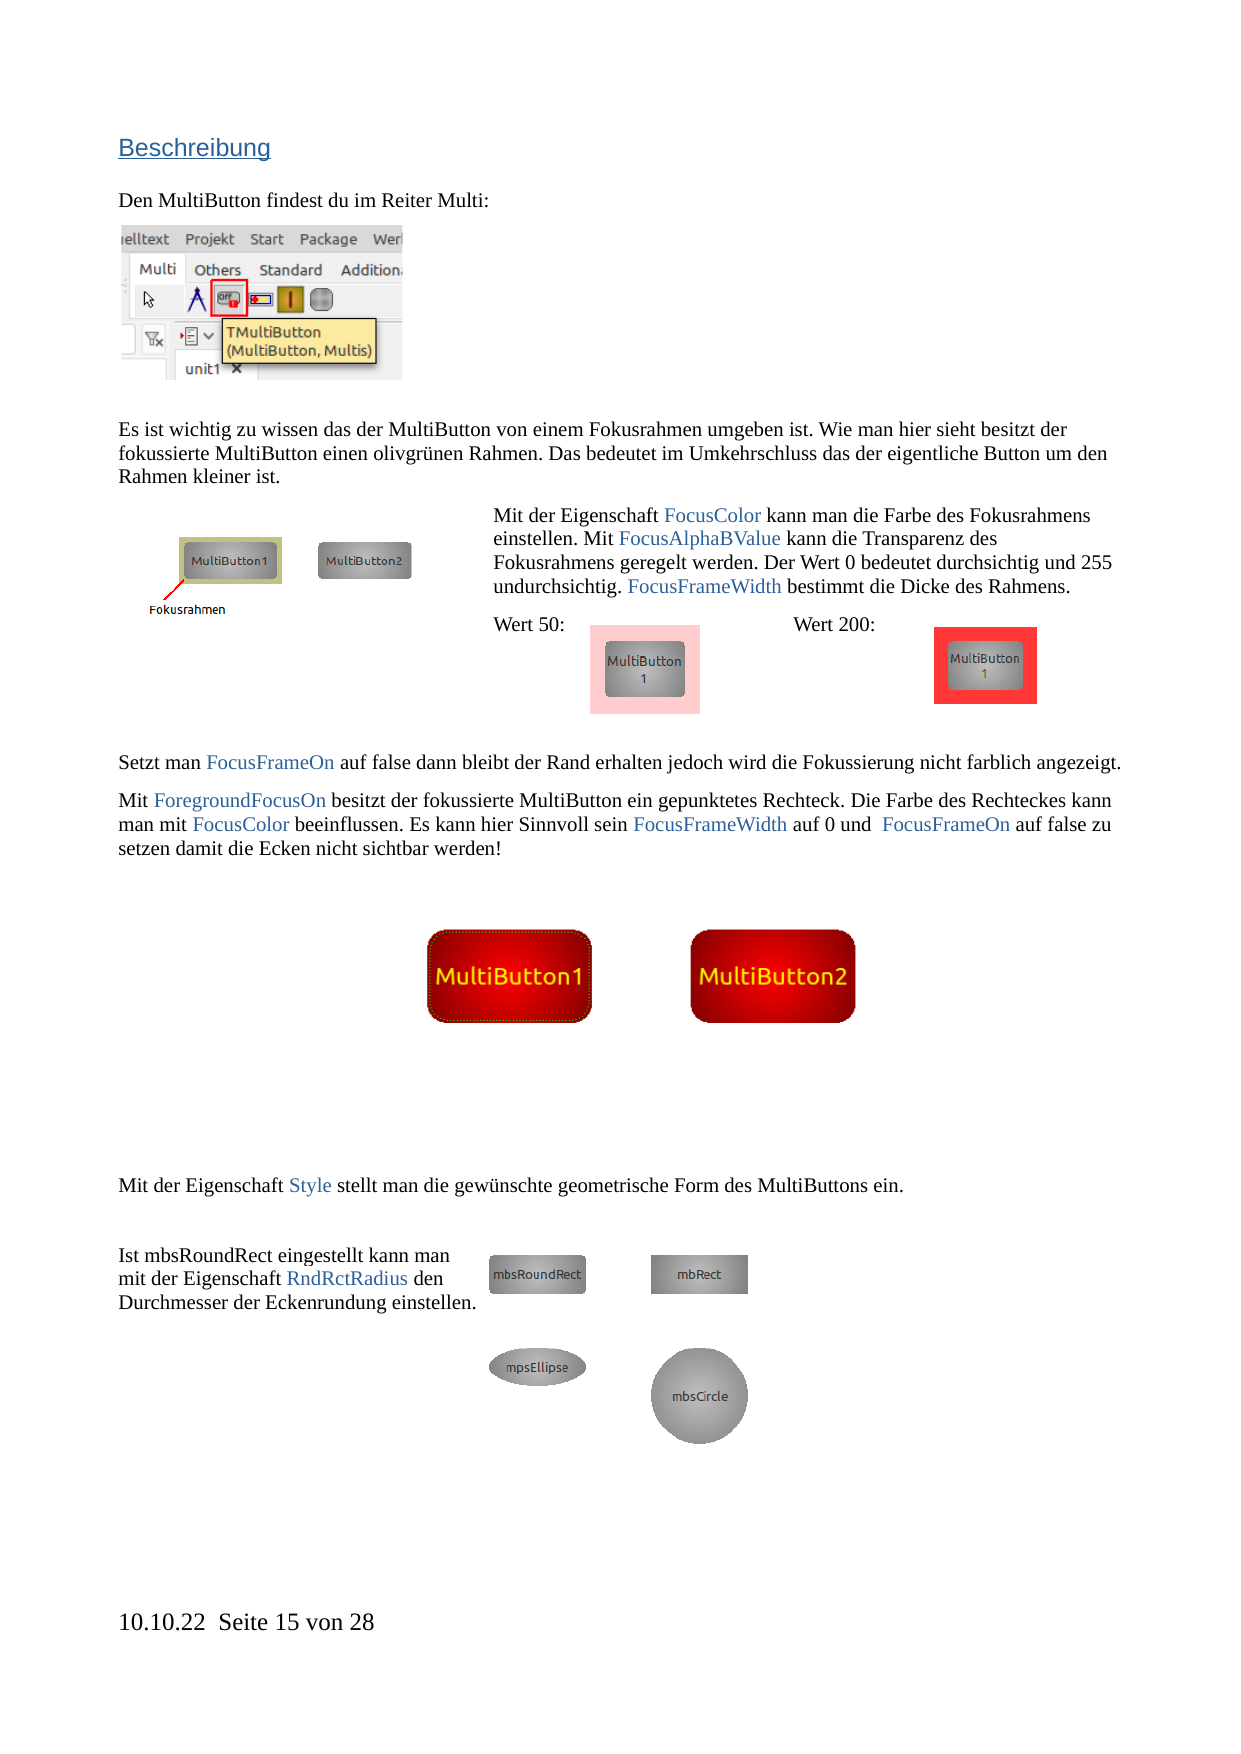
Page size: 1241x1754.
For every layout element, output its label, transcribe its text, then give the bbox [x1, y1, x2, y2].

text Es ist wichtig zu wissen das der MultiButton von einem Fokusrahmen umgeben ist. Wie man hier sieht besitzt der fokussierte MultiButton einen olivgrünen Rahmen. Das bedeutet im Umkehrschluss das der eigentliche Button um den Rahmen kleiner ist. [118, 418, 1122, 489]
text Ist mbsRoundRect eingestellt kann man mit der Eigenschaft RndRctRadius den Durchmesser der Eckenrundung einstellen. [118, 1243, 479, 1314]
subtitle Beschreibung [118, 133, 1122, 161]
picture [479, 1243, 761, 1454]
text Wert 50: Wert 200: [118, 612, 1122, 660]
text Den MultiButton findest du im Reiter Multi: [118, 188, 1122, 212]
picture [579, 616, 709, 727]
text [761, 1243, 1122, 1314]
picture [121, 225, 403, 380]
text Mit der Eigenschaft FocusColor kann man die Farbe des Fokusrahmens einstellen. Mit FocusAlphaBValue kann die Transparenz des Fokusrahmens geregelt werden. Der Wert 0 bedeutet durchsichtig und 255 undurchsichtig. FocusFrameWidth bestimmt die Dicke des Rahmens. [118, 503, 1122, 598]
text Setzt man FocusFrameOn auf false dann bleibt der Rand erhalten jedoch wird die Fokussierung nicht farblich angezeigt. [118, 751, 1122, 774]
text Mit der Eigenschaft Style stellt man die gewünschte geometrische Form des MultiButtons ein. [118, 1179, 1122, 1196]
picture [413, 914, 873, 1050]
picture [922, 617, 1048, 715]
text Mit ForegroundFocusOn besitzt der fokussierte MultiButton ein gepunktetes Rechteck. Die Farbe des Rechteckes kann man mit FocusColor beeinflussen. Es kann hier Sinnvoll sein FocusFrameWidth auf 0 und FocusFrameOn auf false zu setzen damit die Ecken nicht sichtbar werden! [118, 789, 1122, 860]
picture [119, 516, 439, 637]
